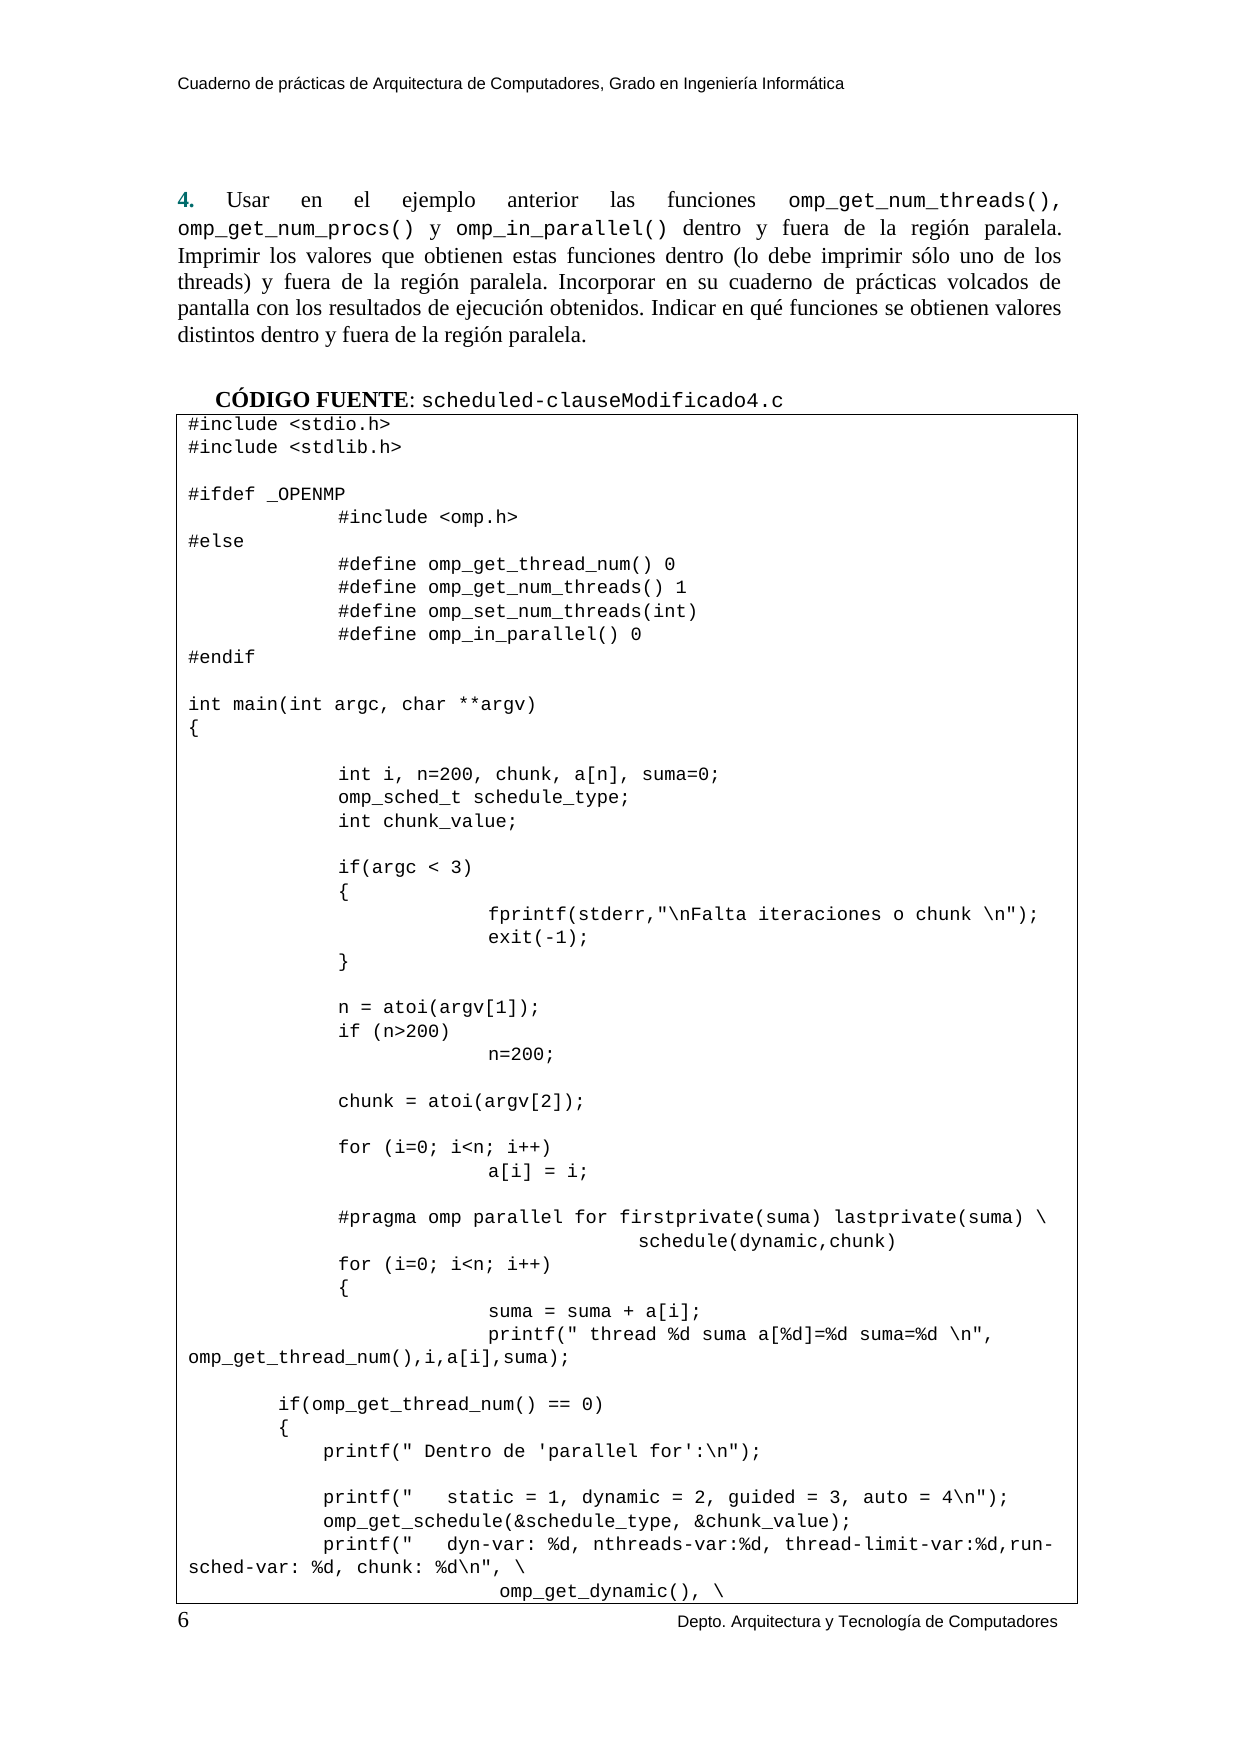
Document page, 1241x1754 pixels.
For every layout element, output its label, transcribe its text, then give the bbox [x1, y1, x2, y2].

text CÓDIGO FUENTE: scheduled-clauseModificado4.c [215, 386, 1063, 414]
list 4. Usar en el ejemplo anterior las funciones omp_get_num_threads(), omp_get_num_procs() y omp_in_parallel() dentro y fuera de la región paralela. Imprimir los valores que obtienen estas funciones dentro (lo debe imprimir sólo uno de los threads) y fuera de la región paralela. Incorporar en su cuaderno de prácticas volcados de pantalla con los resultados de ejecución obtenidos. Indicar en qué funciones se obtienen valores distintos dentro y fuera de la región paralela. [177, 187, 1063, 347]
table_header #include <stdio.h> #include <stdlib.h> #ifdef _OPENMP #include <omp.h> #else #define omp_get_thread_num() 0 #define omp_get_num_threads() 1 #define omp_set_num_threads(int) #define omp_in_parallel() 0 #endif int main(int argc, char **argv) { int i, n=200, chunk, a[n], suma=0; omp_sched_t schedule_type; int chunk_value; if(argc < 3) { fprintf(stderr,"\nFalta iteraciones o chunk \n"); exit(-1); } n = atoi(argv[1]); if (n>200) n=200; chunk = atoi(argv[2]); for (i=0; i<n; i++) a[i] = i; #pragma omp parallel for firstprivate(suma) lastprivate(suma) \ schedule(dynamic,chunk) for (i=0; i<n; i++) { suma = suma + a[i]; printf(" thread %d suma a[%d]=%d suma=%d \n", omp_get_thread_num(),i,a[i],suma); if(omp_get_thread_num() == 0) { printf(" Dentro de 'parallel for':\n"); printf(" static = 1, dynamic = 2, guided = 3, auto = 4\n"); omp_get_schedule(&schedule_type, &chunk_value); printf(" dyn-var: %d, nthreads-var:%d, thread-limit-var:%d,run-sched-var: %d, chunk: %d\n", \ omp_get_dynamic(), \ [177, 415, 1077, 1603]
